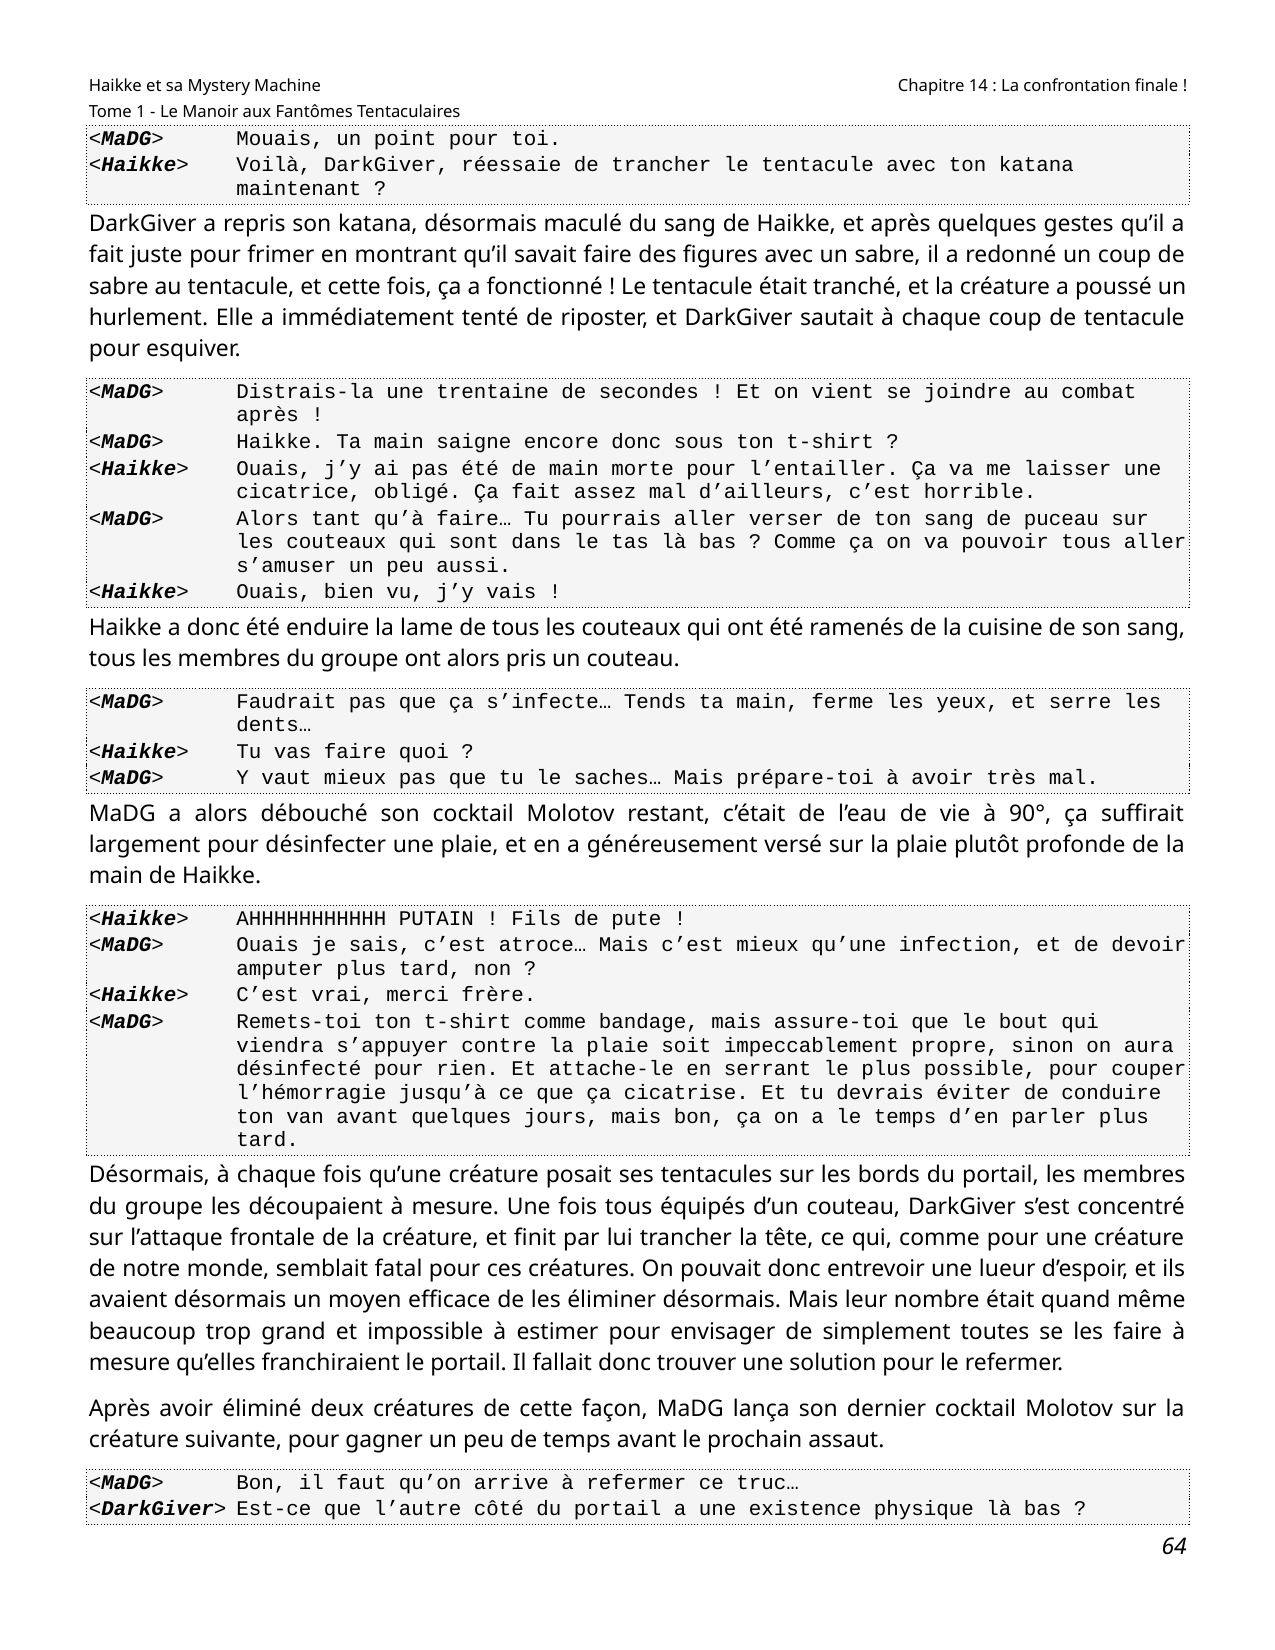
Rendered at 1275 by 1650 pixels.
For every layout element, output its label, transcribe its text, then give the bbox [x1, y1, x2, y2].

text <Haikke> Ouais, bien vu, j’y vais ! [86, 579, 1189, 608]
text <MaDG> Distrais-la une trentaine de secondes ! Et on vient se joindre au combat après ! [86, 378, 1189, 428]
text <Haikke> AHHHHHHHHHHH PUTAIN ! Fils de pute ! [86, 905, 1189, 931]
text <Haikke> Ouais, j’y ai pas été de main morte pour l’entailler. Ça va me laisser une cicatrice, obligé. Ça fait assez mal d’ailleurs, c’est horrible. [86, 455, 1189, 505]
text <Haikke> C’est vrai, merci frère. [86, 982, 1189, 1008]
text <MaDG> Ouais je sais, c’est atroce… Mais c’est mieux qu’une infection, et de devoir amputer plus tard, non ? [86, 932, 1189, 982]
text MaDG a alors débouché son cocktail Molotov restant, c’était de l’eau de vie à 90°, ça suffirait largement pour désinfecter une plaie, et en a généreusement versé sur la plaie plutôt profonde de la main de Haikke. [88, 797, 1186, 890]
text <MaDG> Alors tant qu’à faire… Tu pourrais aller verser de ton sang de puceau sur les couteaux qui sont dans le tas là bas ? Comme ça on va pouvoir tous aller s’amuser un peu aussi. [86, 505, 1189, 579]
text <MaDG> Mouais, un point pour toi. [86, 125, 1189, 151]
text <DarkGiver> Est-ce que l’autre côté du portail a une existence physique là bas ? [86, 1496, 1189, 1525]
text <MaDG> Y vaut mieux pas que tu le saches… Mais prépare-toi à avoir très mal. [86, 765, 1189, 794]
text Haikke a donc été enduire la lame de tous les couteaux qui ont été ramenés de la cuisine de son sang, tous les membres du groupe ont alors pris un couteau. [88, 611, 1186, 673]
text Après avoir éliminé deux créatures de cette façon, MaDG lança son dernier cocktail Molotov sur la créature suivante, pour gagner un peu de temps avant le prochain assaut. [88, 1392, 1186, 1454]
text DarkGiver a repris son katana, désormais maculé du sang de Haikke, et après quelques gestes qu’il a fait juste pour frimer en montrant qu’il savait faire des figures avec un sabre, il a redonné un coup de sabre au tentacule, et cette fois, ça a fonctionné ! Le tentacule était tranché, et la créature a poussé un hurlement. Elle a immédiatement tenté de riposter, et DarkGiver sautait à chaque coup de tentacule pour esquiver. [88, 207, 1186, 363]
text <Haikke> Voilà, DarkGiver, réessaie de trancher le tentacule avec ton katana maintenant ? [86, 152, 1189, 204]
text Désormais, à chaque fois qu’une créature posait ses tentacules sur les bords du portail, les membres du groupe les découpaient à mesure. Une fois tous équipés d’un couteau, DarkGiver s’est concentré sur l’attaque frontale de la créature, et finit par lui trancher la tête, ce qui, comme pour une créature de notre monde, semblait fatal pour ces créatures. On pouvait donc entrevoir une lueur d’espoir, et ils avaient désormais un moyen efficace de les éliminer désormais. Mais leur nombre était quand même beaucoup trop grand et impossible à estimer pour envisager de simplement toutes se les faire à mesure qu’elles franchiraient le portail. Il fallait donc trouver une solution pour le refermer. [88, 1158, 1186, 1377]
text <Haikke> Tu vas faire quoi ? [86, 738, 1189, 764]
text <MaDG> Faudrait pas que ça s’infecte… Tends ta main, ferme les yeux, et serre les dents… [86, 688, 1189, 738]
text <MaDG> Remets-toi ton t-shirt comme bandage, mais assure-toi que le bout qui viendra s’appuyer contre la plaie soit impeccablement propre, sinon on aura désinfecté pour rien. Et attache-le en serrant le plus possible, pour couper l’hémorragie jusqu’à ce que ça cicatrise. Et tu devrais éviter de conduire ton van avant quelques jours, mais bon, ça on a le temps d’en parler plus tard. [86, 1008, 1189, 1156]
text <MaDG> Bon, il faut qu’on arrive à refermer ce truc… [86, 1469, 1189, 1496]
text <MaDG> Haikke. Ta main saigne encore donc sous ton t-shirt ? [86, 428, 1189, 454]
